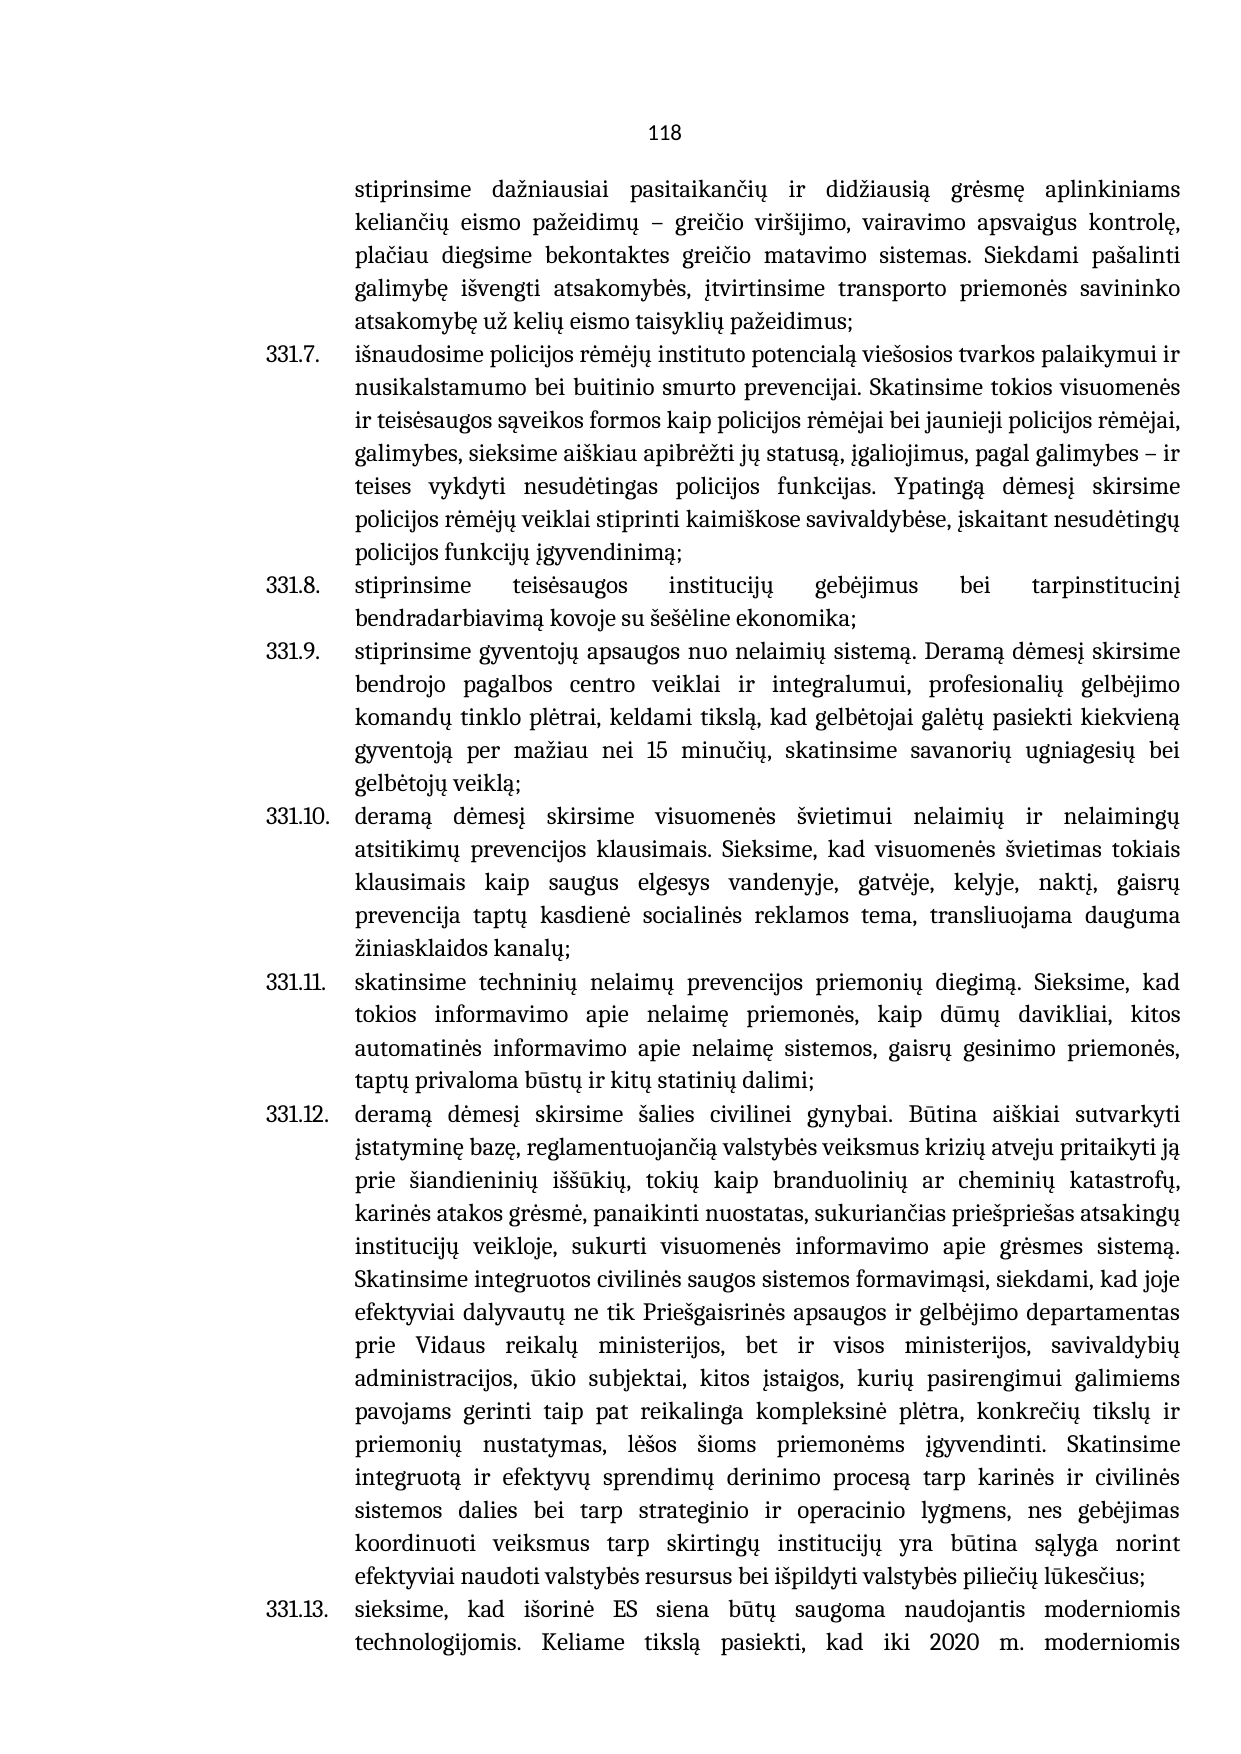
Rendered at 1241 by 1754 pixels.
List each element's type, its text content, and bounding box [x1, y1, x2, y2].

text stiprinsime dažniausiai pasitaikančių ir didžiausią grėsmę aplinkiniams keliančių eismo pažeidimų – greičio viršijimo, vairavimo apsvaigus kontrolę, plačiau diegsime bekontaktes greičio matavimo sistemas. Siekdami pašalinti galimybę išvengti atsakomybės, įtvirtinsime transporto priemonės savininko atsakomybę už kelių eismo taisyklių pažeidimus; [266, 175, 1181, 336]
text 331.13. sieksime, kad išorinė ES siena būtų saugoma naudojantis moderniomis technologijomis. Keliame tikslą pasiekti, kad iki 2020 m. moderniomis [266, 1595, 1181, 1657]
text 331.10. deramą dėmesį skirsime visuomenės švietimui nelaimių ir nelaimingų atsitikimų prevencijos klausimais. Sieksime, kad visuomenės švietimas tokiais klausimais kaip saugus elgesys vandenyje, gatvėje, kelyje, naktį, gaisrų prevencija taptų kasdienė socialinės reklamos tema, transliuojama dauguma žiniasklaidos kanalų; [266, 802, 1181, 963]
text 331.7. išnaudosime policijos rėmėjų instituto potencialą viešosios tvarkos palaikymui ir nusikalstamumo bei buitinio smurto prevencijai. Skatinsime tokios visuomenės ir teisėsaugos sąveikos formos kaip policijos rėmėjai bei jaunieji policijos rėmėjai, galimybes, sieksime aiškiau apibrėžti jų statusą, įgaliojimus, pagal galimybes – ir teises vykdyti nesudėtingas policijos funkcijas. Ypatingą dėmesį skirsime policijos rėmėjų veiklai stiprinti kaimiškose savivaldybėse, įskaitant nesudėtingų policijos funkcijų įgyvendinimą; [266, 340, 1181, 567]
text 331.11. skatinsime techninių nelaimų prevencijos priemonių diegimą. Sieksime, kad tokios informavimo apie nelaimę priemonės, kaip dūmų davikliai, kitos automatinės informavimo apie nelaimę sistemos, gaisrų gesinimo priemonės, taptų privaloma būstų ir kitų statinių dalimi; [266, 967, 1181, 1095]
text 331.9. stiprinsime gyventojų apsaugos nuo nelaimių sistemą. Deramą dėmesį skirsime bendrojo pagalbos centro veiklai ir integralumui, profesionalių gelbėjimo komandų tinklo plėtrai, keldami tikslą, kad gelbėtojai galėtų pasiekti kiekvieną gyventoją per mažiau nei 15 minučių, skatinsime savanorių ugniagesių bei gelbėtojų veiklą; [266, 637, 1181, 798]
text 331.8. stiprinsime teisėsaugos institucijų gebėjimus bei tarpinstitucinį bendradarbiavimą kovoje su šešėline ekonomika; [266, 571, 1181, 633]
text 331.12. deramą dėmesį skirsime šalies civilinei gynybai. Būtina aiškiai sutvarkyti įstatyminę bazę, reglamentuojančią valstybės veiksmus krizių atveju pritaikyti ją prie šiandieninių iššūkių, tokių kaip branduolinių ar cheminių katastrofų, karinės atakos grėsmė, panaikinti nuostatas, sukuriančias priešpriešas atsakingų institucijų veikloje, sukurti visuomenės informavimo apie grėsmes sistemą. Skatinsime integruotos civilinės saugos sistemos formavimąsi, siekdami, kad joje efektyviai dalyvautų ne tik Priešgaisrinės apsaugos ir gelbėjimo departamentas prie Vidaus reikalų ministerijos, bet ir visos ministerijos, savivaldybių administracijos, ūkio subjektai, kitos įstaigos, kurių pasirengimui galimiems pavojams gerinti taip pat reikalinga kompleksinė plėtra, konkrečių tikslų ir priemonių nustatymas, lėšos šioms priemonėms įgyvendinti. Skatinsime integruotą ir efektyvų sprendimų derinimo procesą tarp karinės ir civilinės sistemos dalies bei tarp strateginio ir operacinio lygmens, nes gebėjimas koordinuoti veiksmus tarp skirtingų institucijų yra būtina sąlyga norint efektyviai naudoti valstybės resursus bei išpildyti valstybės piliečių lūkesčius; [266, 1099, 1181, 1591]
